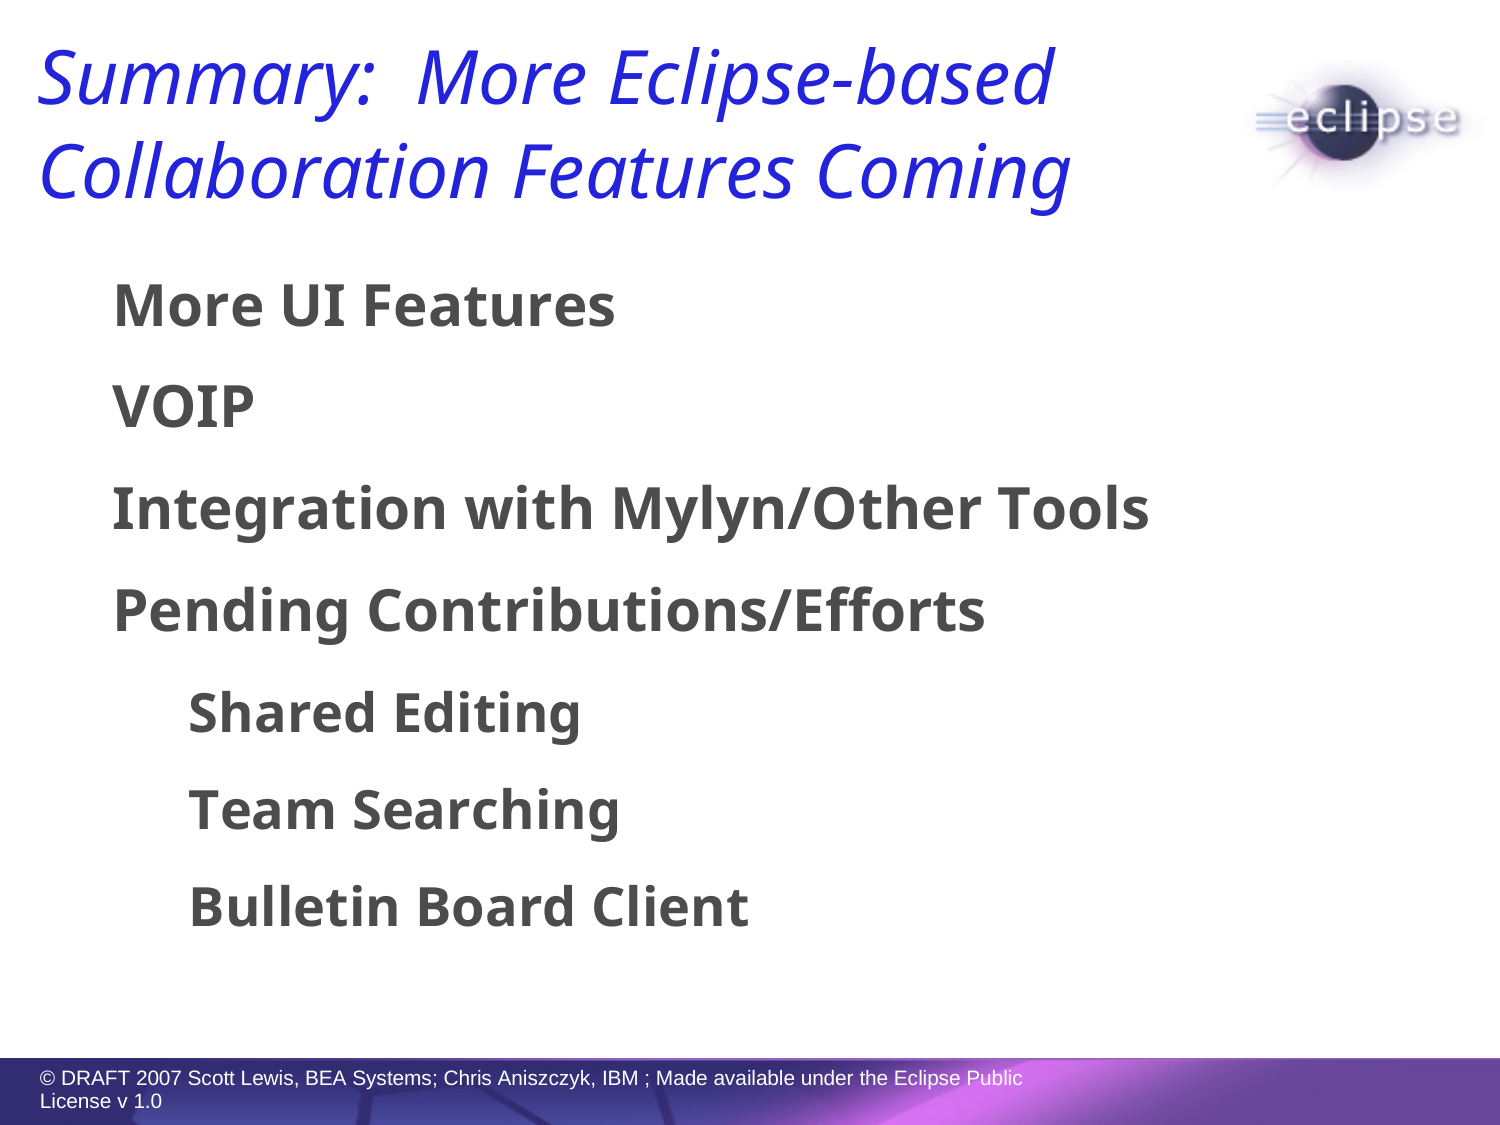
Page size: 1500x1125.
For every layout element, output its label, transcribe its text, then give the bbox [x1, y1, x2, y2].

title Summary: More Eclipse-based Collaboration Features Coming [37, 36, 1234, 211]
list More UI Features VOIP Integration with Mylyn/Other Tools Pending Contributions/Efforts Shared Editing Team Searching Bulletin Board Client [112, 262, 1389, 1088]
picture [1234, 60, 1500, 191]
picture [0, 1058, 1500, 1125]
